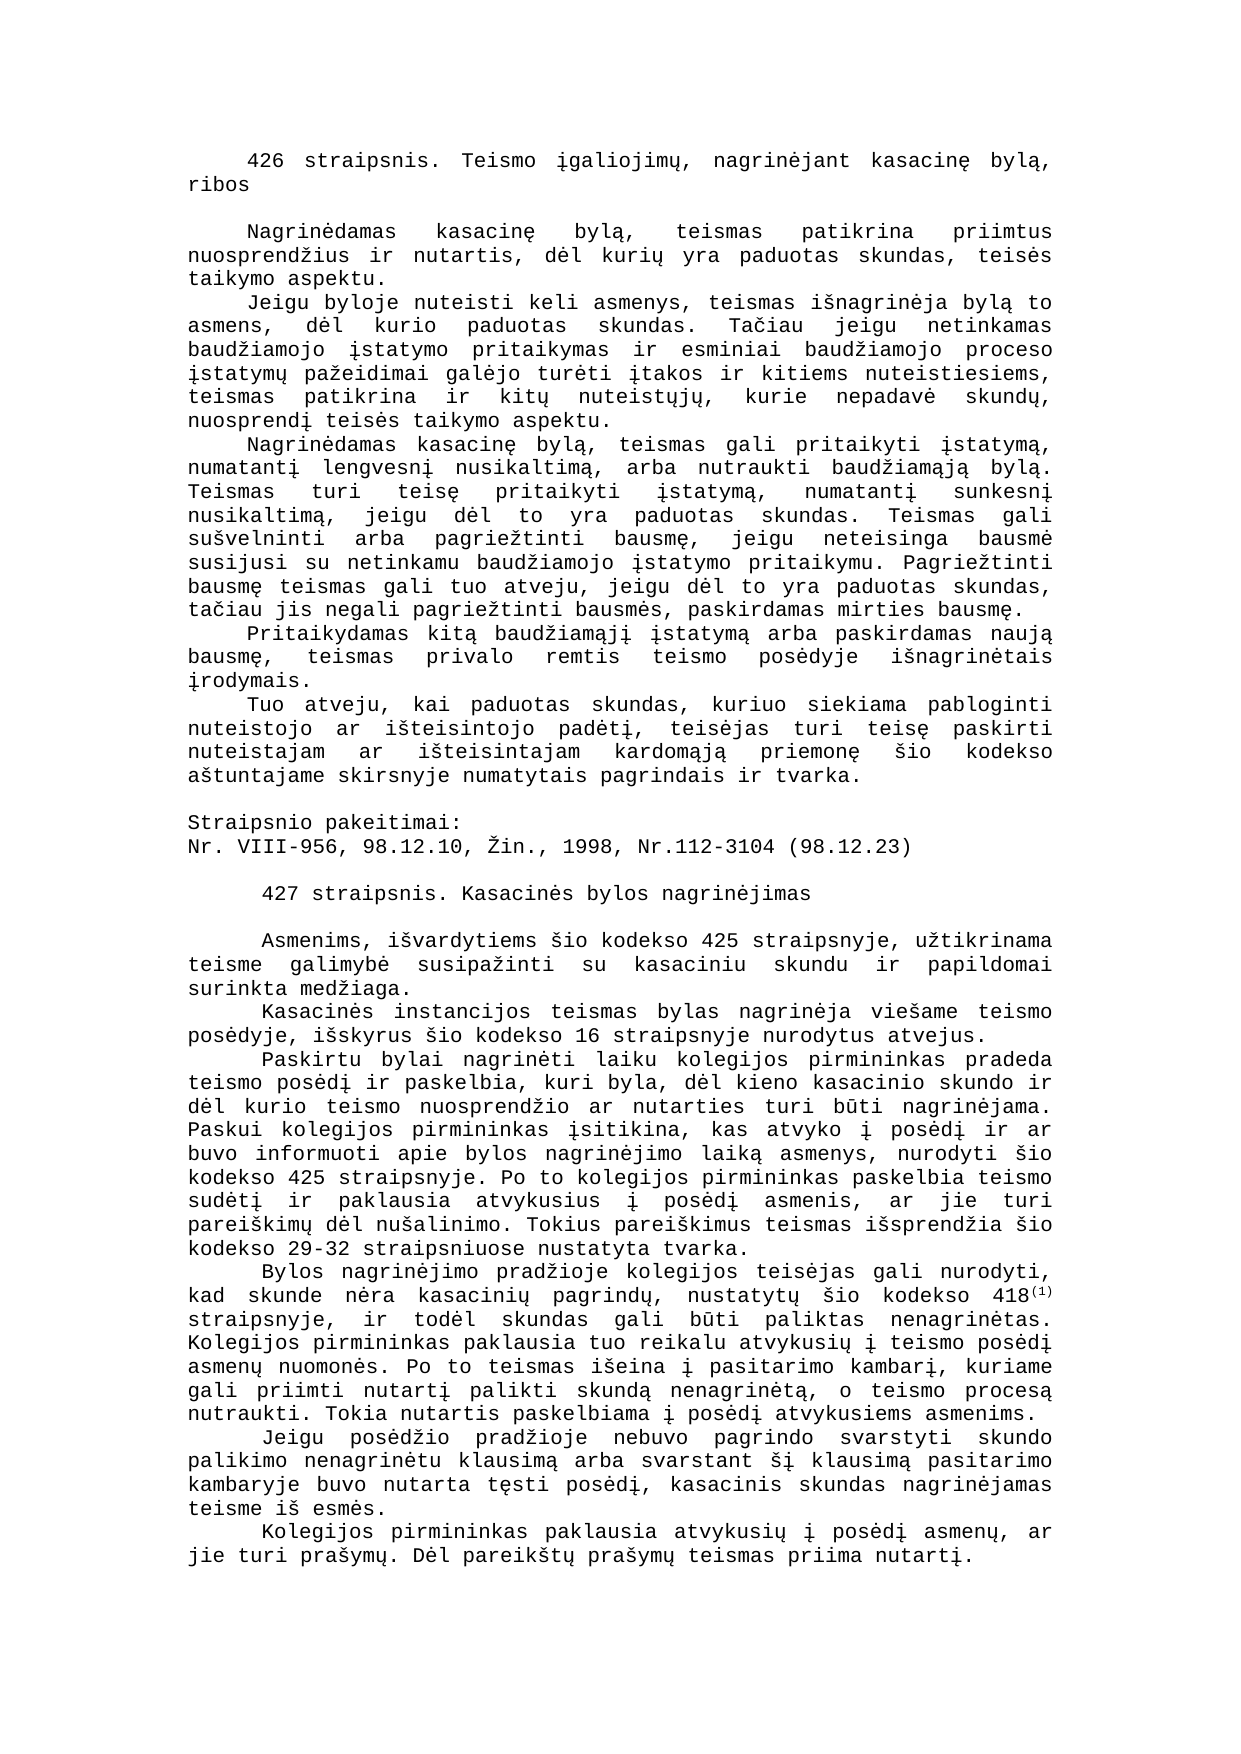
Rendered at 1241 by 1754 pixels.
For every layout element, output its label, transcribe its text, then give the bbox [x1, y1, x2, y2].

text Asmenims, išvardytiems šio kodekso 425 straipsnyje, užtikrinama teisme galimybė susipažinti su kasaciniu skundu ir papildomai surinkta medžiaga. [187, 930, 1053, 1001]
text Nagrinėdamas kasacinę bylą, teismas gali pritaikyti įstatymą, numatantį lengvesnį nusikaltimą, arba nutraukti baudžiamąją bylą. Teismas turi teisę pritaikyti įstatymą, numatantį sunkesnį nusikaltimą, jeigu dėl to yra paduotas skundas. Teismas gali sušvelninti arba pagriežtinti bausmę, jeigu neteisinga bausmė susijusi su netinkamu baudžiamojo įstatymo pritaikymu. Pagriežtinti bausmę teismas gali tuo atveju, jeigu dėl to yra paduotas skundas, tačiau jis negali pagriežtinti bausmės, paskirdamas mirties bausmę. [187, 434, 1053, 623]
text Paskirtu bylai nagrinėti laiku kolegijos pirmininkas pradeda teismo posėdį ir paskelbia, kuri byla, dėl kieno kasacinio skundo ir dėl kurio teismo nuosprendžio ar nutarties turi būti nagrinėjama. Paskui kolegijos pirmininkas įsitikina, kas atvyko į posėdį ir ar buvo informuoti apie bylos nagrinėjimo laiką asmenys, nurodyti šio kodekso 425 straipsnyje. Po to kolegijos pirmininkas paskelbia teismo sudėtį ir paklausia atvykusius į posėdį asmenis, ar jie turi pareiškimų dėl nušalinimo. Tokius pareiškimus teismas išsprendžia šio kodekso 29-32 straipsniuose nustatyta tvarka. [187, 1048, 1053, 1261]
text Jeigu byloje nuteisti keli asmenys, teismas išnagrinėja bylą to asmens, dėl kurio paduotas skundas. Tačiau jeigu netinkamas baudžiamojo įstatymo pritaikymas ir esminiai baudžiamojo proceso įstatymų pažeidimai galėjo turėti įtakos ir kitiems nuteistiesiems, teismas patikrina ir kitų nuteistųjų, kurie nepadavė skundų, nuosprendį teisės taikymo aspektu. [187, 292, 1053, 434]
text Nr. VIII-956, 98.12.10, Žin., 1998, Nr.112-3104 (98.12.23) [187, 836, 1053, 859]
text Kolegijos pirmininkas paklausia atvykusių į posėdį asmenų, ar jie turi prašymų. Dėl pareikštų prašymų teismas priima nutartį. [187, 1521, 1053, 1569]
text 427 straipsnis. Kasacinės bylos nagrinėjimas [187, 883, 1053, 907]
text Tuo atveju, kai paduotas skundas, kuriuo siekiama pabloginti nuteistojo ar išteisintojo padėtį, teisėjas turi teisę paskirti nuteistajam ar išteisintajam kardomąją priemonę šio kodekso aštuntajame skirsnyje numatytais pagrindais ir tvarka. [187, 694, 1053, 788]
text Pritaikydamas kitą baudžiamąjį įstatymą arba paskirdamas naują bausmę, teismas privalo remtis teismo posėdyje išnagrinėtais įrodymais. [187, 623, 1053, 694]
text Straipsnio pakeitimai: [187, 812, 1053, 836]
text Kasacinės instancijos teismas bylas nagrinėja viešame teismo posėdyje, išskyrus šio kodekso 16 straipsnyje nurodytus atvejus. [187, 1001, 1053, 1048]
text Nagrinėdamas kasacinę bylą, teismas patikrina priimtus nuosprendžius ir nutartis, dėl kurių yra paduotas skundas, teisės taikymo aspektu. [187, 221, 1053, 292]
text Bylos nagrinėjimo pradžioje kolegijos teisėjas gali nurodyti, kad skunde nėra kasacinių pagrindų, nustatytų šio kodekso 418(1) straipsnyje, ir todėl skundas gali būti paliktas nenagrinėtas. Kolegijos pirmininkas paklausia tuo reikalu atvykusių į teismo posėdį asmenų nuomonės. Po to teismas išeina į pasitarimo kambarį, kuriame gali priimti nutartį palikti skundą nenagrinėtą, o teismo procesą nutraukti. Tokia nutartis paskelbiama į posėdį atvykusiems asmenims. [187, 1261, 1053, 1427]
text 426 straipsnis. Teismo įgaliojimų, nagrinėjant kasacinę bylą, ribos [187, 150, 1053, 197]
text Jeigu posėdžio pradžioje nebuvo pagrindo svarstyti skundo palikimo nenagrinėtu klausimą arba svarstant šį klausimą pasitarimo kambaryje buvo nutarta tęsti posėdį, kasacinis skundas nagrinėjamas teisme iš esmės. [187, 1427, 1053, 1521]
